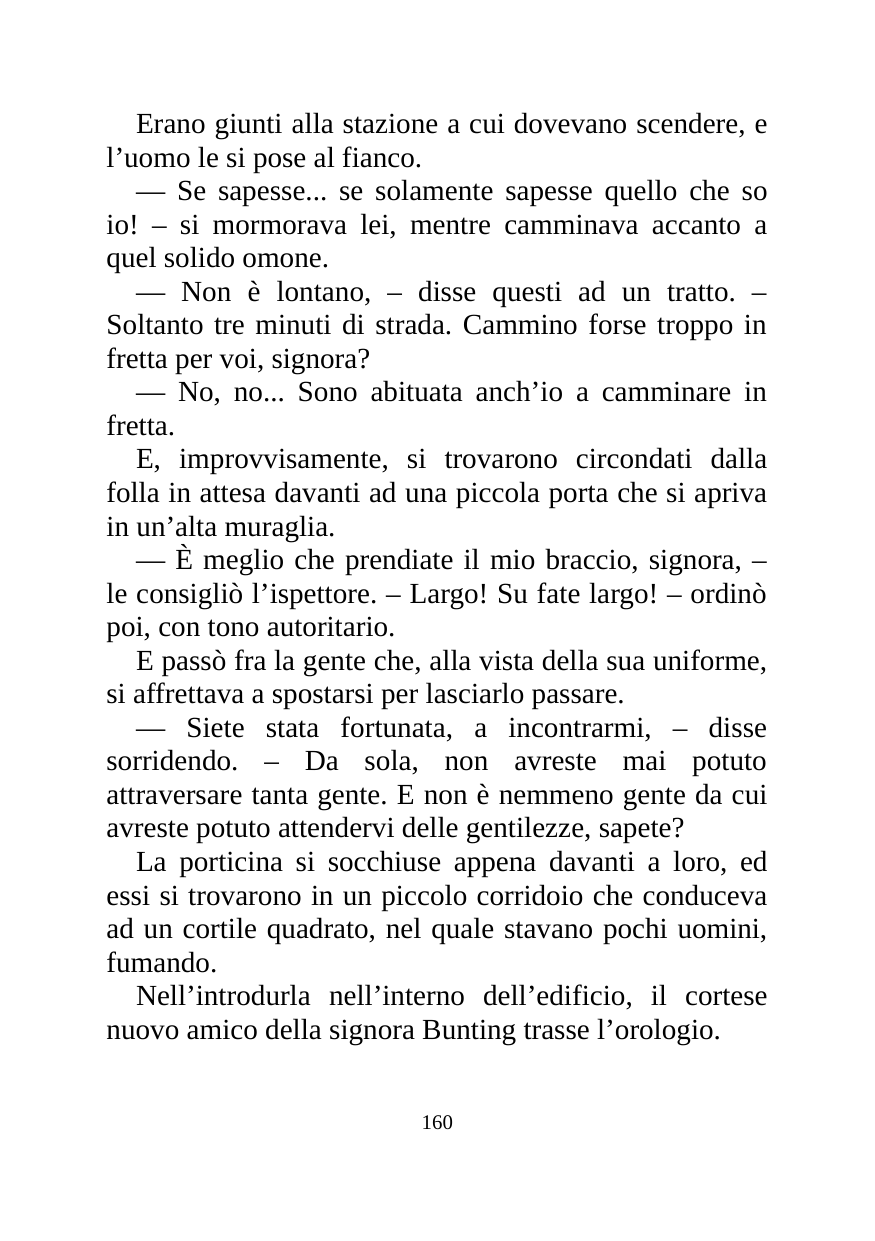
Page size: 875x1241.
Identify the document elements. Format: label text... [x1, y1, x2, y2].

text Nell’introdurla nell’interno dell’edificio, il cortese nuovo amico della signora Bunting trasse l’orologio. [106, 978, 768, 1045]
text — Se sapesse... se solamente sapesse quello che so io! – si mormorava lei, mentre camminava accanto a quel solido omone. [106, 173, 768, 274]
text E passò fra la gente che, alla vista della sua uniforme, si affrettava a spostarsi per lasciarlo passare. [106, 643, 768, 710]
text — È meglio che prendiate il mio braccio, signora, – le consigliò l’ispettore. – Largo! Su fate largo! – ordinò poi, con tono autoritario. [106, 542, 768, 643]
text La porticina si socchiuse appena davanti a loro, ed essi si trovarono in un piccolo corridoio che conduceva ad un cortile quadrato, nel quale stavano pochi uomini, fumando. [106, 844, 768, 978]
text Erano giunti alla stazione a cui dovevano scendere, e l’uomo le si pose al fianco. [106, 106, 768, 173]
text — No, no... Sono abituata anch’io a camminare in fretta. [106, 374, 768, 442]
text E, improvvisamente, si trovarono circondati dalla folla in attesa davanti ad una piccola porta che si apriva in un’alta muraglia. [106, 442, 768, 542]
text — Non è lontano, – disse questi ad un tratto. – Soltanto tre minuti di strada. Cammino forse troppo in fretta per voi, signora? [106, 274, 768, 374]
text — Siete stata fortunata, a incontrarmi, – disse sorridendo. – Da sola, non avreste mai potuto attraversare tanta gente. E non è nemmeno gente da cui avreste potuto attendervi delle gentilezze, sapete? [106, 710, 768, 844]
